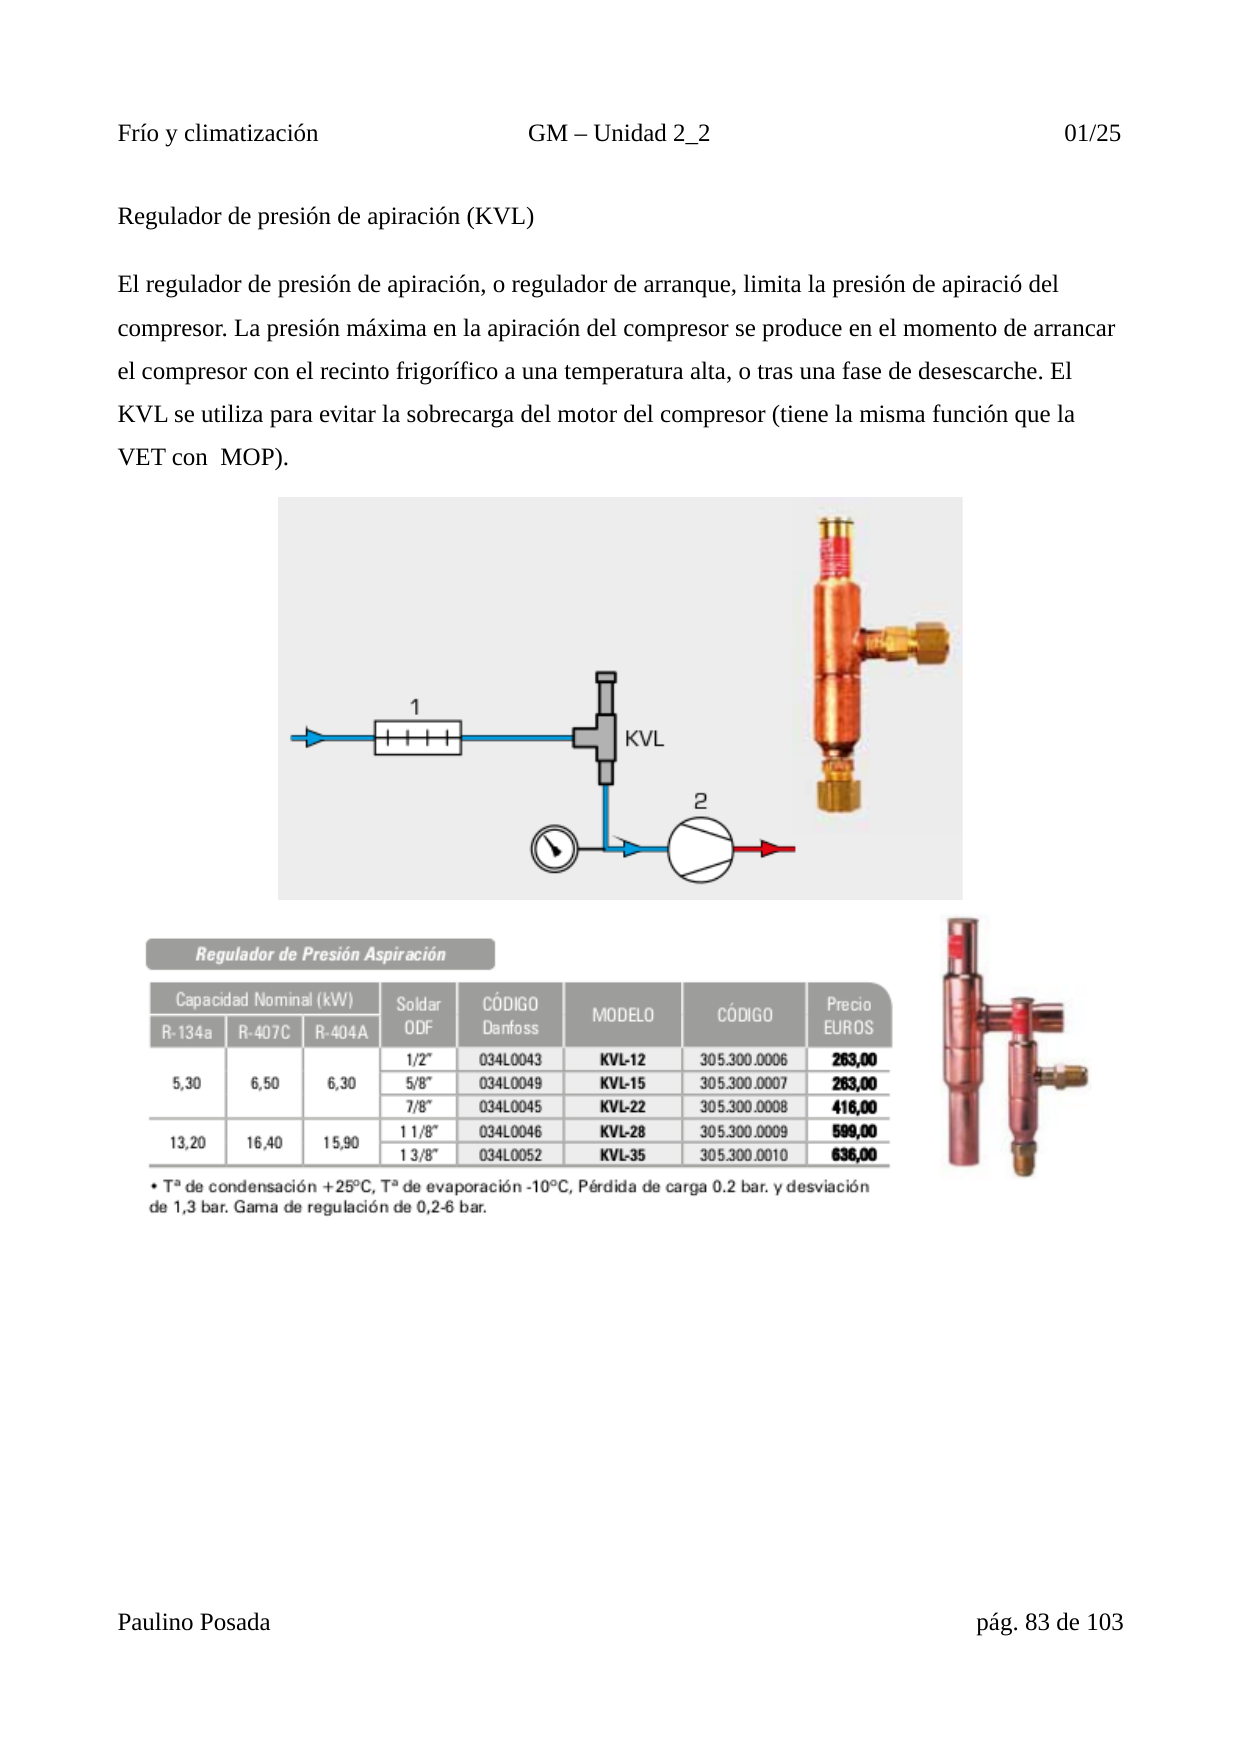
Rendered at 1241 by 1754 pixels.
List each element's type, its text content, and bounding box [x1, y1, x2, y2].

picture [140, 906, 1100, 1230]
text El regulador de presión de apiración, o regulador de arranque, limita la presión de apiració del compresor. La presión máxima en la apiración del compresor se produce en el momento de arrancar el compresor con el recinto frigorífico a una temperatura alta, o tras una fase de desescarche. El KVL se utiliza para evitar la sobrecarga del motor del compresor (tiene la misma función que la VET con MOP). [117, 269, 1123, 471]
picture [278, 497, 963, 900]
text Regulador de presión de apiración (KVL) [117, 201, 1123, 230]
